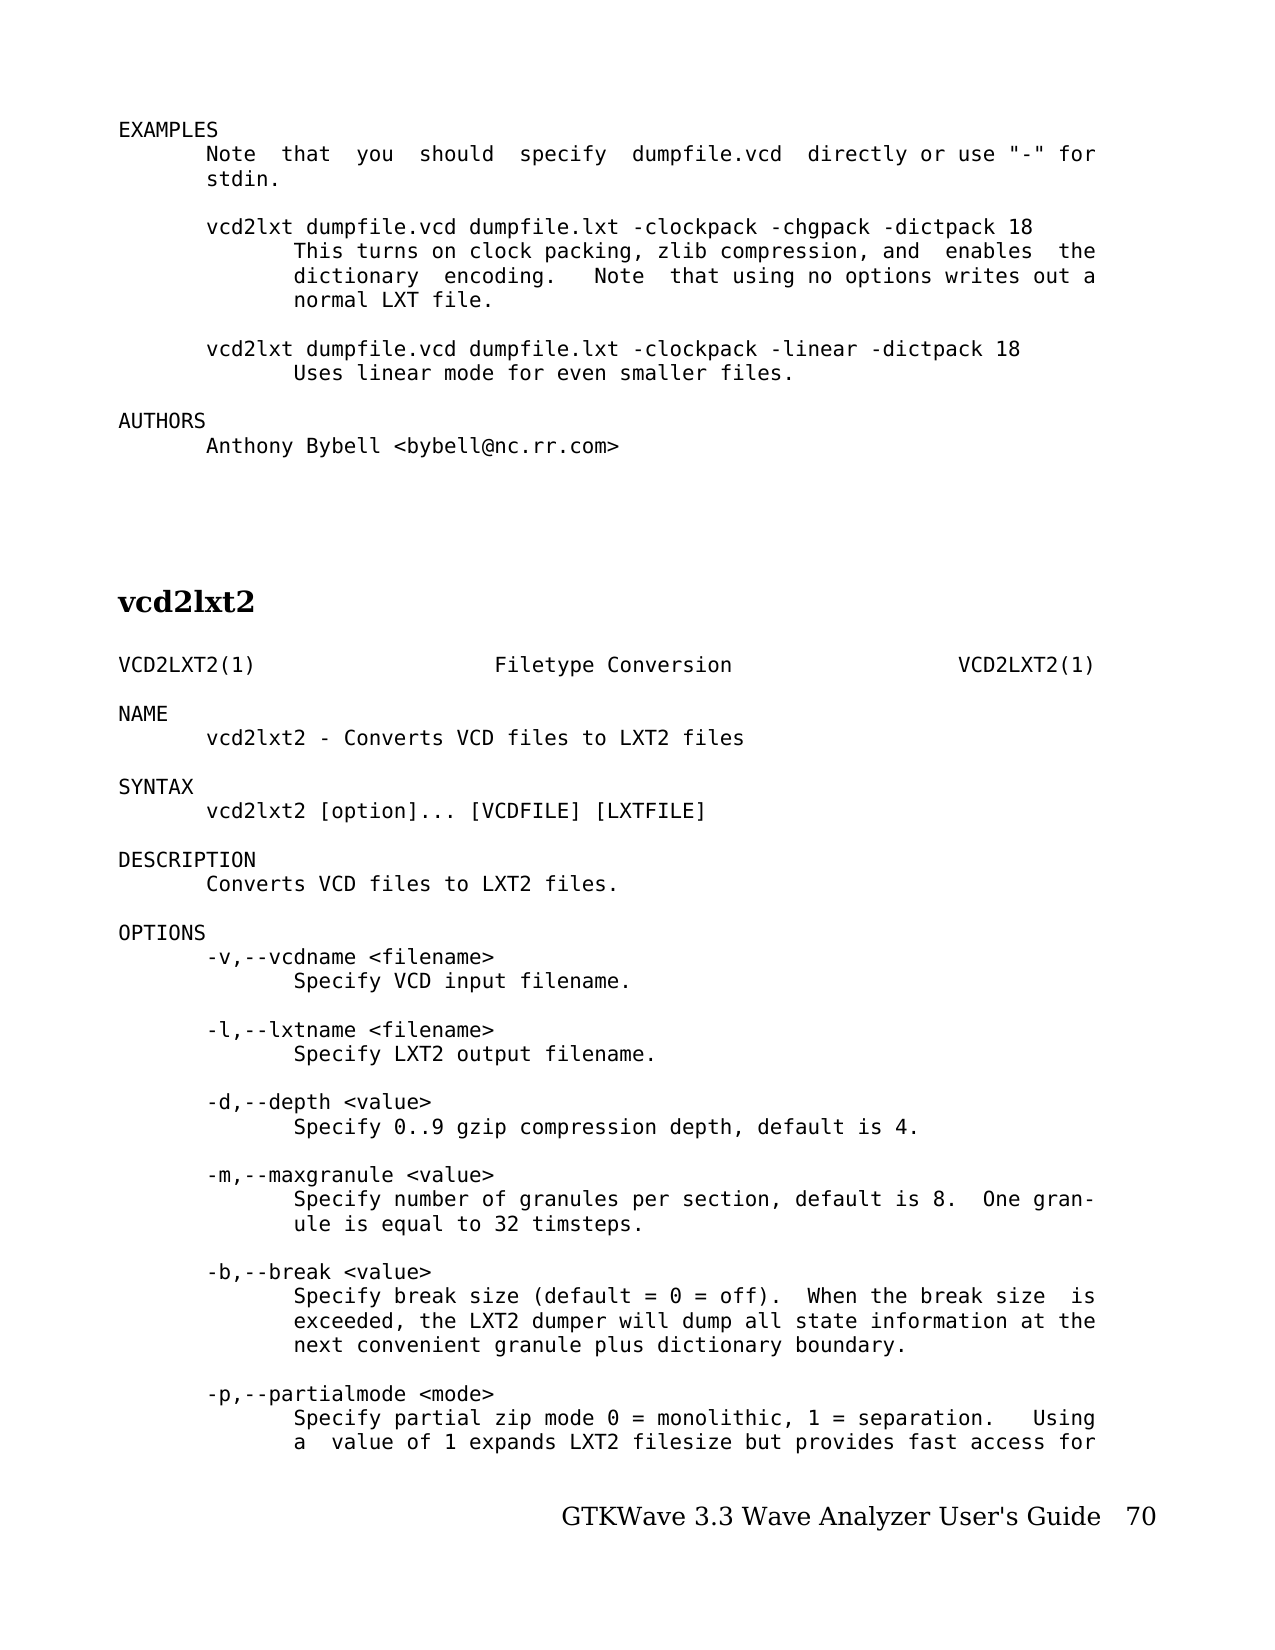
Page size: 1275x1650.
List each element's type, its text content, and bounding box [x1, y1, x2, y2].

text vcd2lxt dumpfile.vcd dumpfile.lxt -clockpack -chgpack -dictpack 18 [118, 215, 1157, 239]
text vcd2lxt2 - Converts VCD files to LXT2 files [118, 726, 1157, 751]
text This turns on clock packing, zlib compression, and enables the [118, 239, 1157, 264]
text -l,--lxtname <filename> [118, 1018, 1157, 1042]
text ule is equal to 32 timsteps. [118, 1212, 1157, 1236]
text Converts VCD files to LXT2 files. [118, 872, 1157, 896]
text vcd2lxt2 [118, 585, 1157, 619]
text Uses linear mode for even smaller files. [118, 361, 1157, 385]
text -p,--partialmode <mode> [118, 1382, 1157, 1406]
text EXAMPLES [118, 118, 1157, 142]
text AUTHORS [118, 409, 1157, 434]
text stdin. [118, 167, 1157, 191]
text -m,--maxgranule <value> [118, 1163, 1157, 1187]
text NAME [118, 702, 1157, 726]
text DESCRIPTION [118, 848, 1157, 872]
text Anthony Bybell <bybell@nc.rr.com> [118, 434, 1157, 458]
text next convenient granule plus dictionary boundary. [118, 1333, 1157, 1357]
text -d,--depth <value> [118, 1090, 1157, 1115]
text Note that you should specify dumpfile.vcd directly or use "-" for [118, 142, 1157, 167]
text Specify number of granules per section, default is 8. One gran- [118, 1187, 1157, 1212]
text vcd2lxt dumpfile.vcd dumpfile.lxt -clockpack -linear -dictpack 18 [118, 337, 1157, 361]
text Specify 0..9 gzip compression depth, default is 4. [118, 1115, 1157, 1139]
text Specify LXT2 output filename. [118, 1042, 1157, 1066]
text dictionary encoding. Note that using no options writes out a [118, 264, 1157, 288]
text -b,--break <value> [118, 1260, 1157, 1284]
text -v,--vcdname <filename> [118, 945, 1157, 969]
text VCD2LXT2(1) Filetype Conversion VCD2LXT2(1) [118, 653, 1157, 678]
text OPTIONS [118, 921, 1157, 945]
text SYNTAX [118, 775, 1157, 799]
text a value of 1 expands LXT2 filesize but provides fast access for [118, 1430, 1157, 1454]
text normal LXT file. [118, 288, 1157, 312]
text Specify partial zip mode 0 = monolithic, 1 = separation. Using [118, 1406, 1157, 1430]
text Specify break size (default = 0 = off). When the break size is [118, 1284, 1157, 1309]
text Specify VCD input filename. [118, 969, 1157, 993]
text exceeded, the LXT2 dumper will dump all state information at the [118, 1309, 1157, 1333]
text vcd2lxt2 [option]... [VCDFILE] [LXTFILE] [118, 799, 1157, 823]
